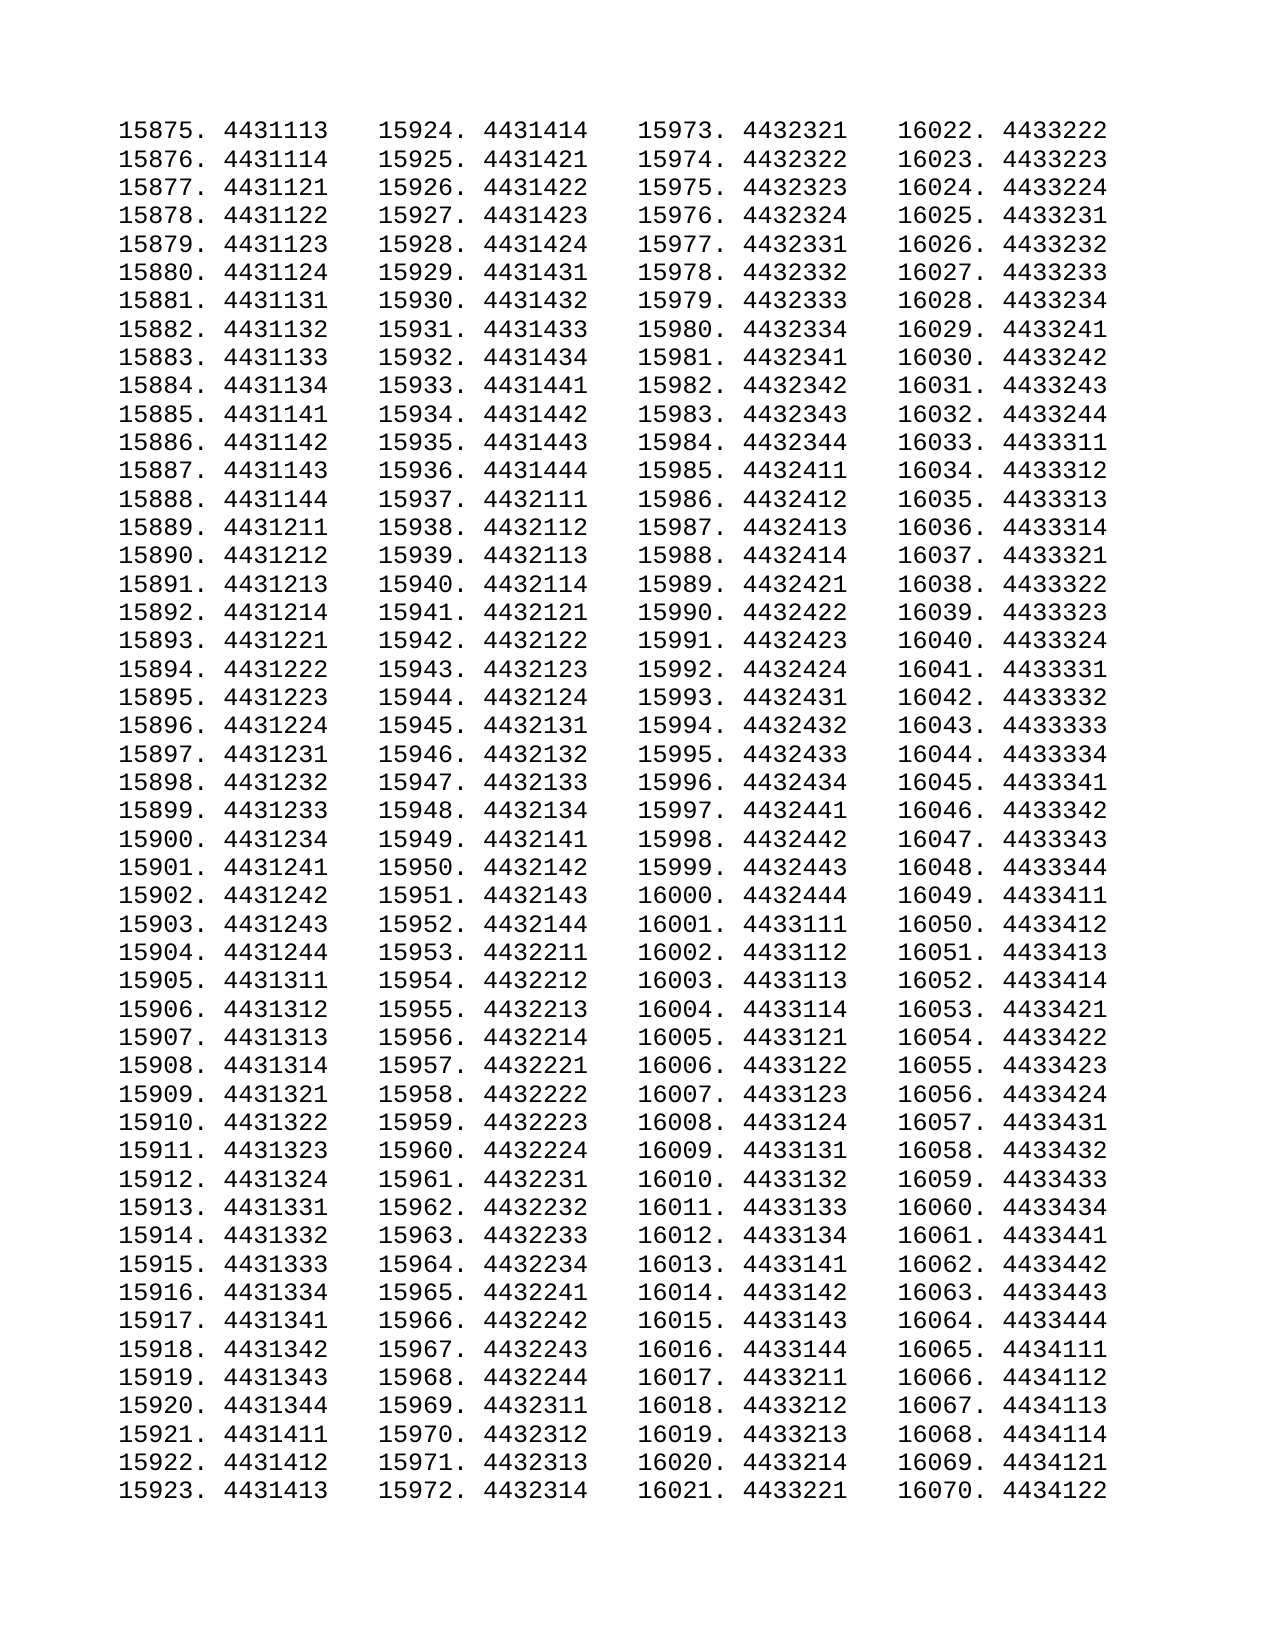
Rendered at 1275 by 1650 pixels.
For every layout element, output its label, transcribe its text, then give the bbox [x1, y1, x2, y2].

text 16034. 4433312 [897, 458, 1157, 486]
text 15989. 4432421 [637, 571, 897, 600]
text 15966. 4432242 [378, 1308, 637, 1336]
text 15939. 4432113 [378, 543, 637, 571]
text 15927. 4431423 [378, 203, 637, 231]
text 15886. 4431142 [118, 430, 378, 458]
text 15896. 4431224 [118, 713, 378, 741]
text 15976. 4432324 [637, 203, 897, 231]
text 15882. 4431132 [118, 316, 378, 345]
text 15941. 4432121 [378, 600, 637, 628]
text 15956. 4432214 [378, 1025, 637, 1053]
text 15895. 4431223 [118, 685, 378, 713]
text 15906. 4431312 [118, 996, 378, 1025]
text 16041. 4433331 [897, 656, 1157, 685]
text 15884. 4431134 [118, 373, 378, 401]
text 16029. 4433241 [897, 316, 1157, 345]
text 15921. 4431411 [118, 1421, 378, 1450]
text 16000. 4432444 [637, 883, 897, 911]
text 15968. 4432244 [378, 1365, 637, 1393]
text 16033. 4433311 [897, 430, 1157, 458]
text 15937. 4432111 [378, 486, 637, 515]
text 16030. 4433242 [897, 345, 1157, 373]
text 15945. 4432131 [378, 713, 637, 741]
text 16048. 4433344 [897, 855, 1157, 883]
text 15980. 4432334 [637, 316, 897, 345]
text 16060. 4433434 [897, 1195, 1157, 1223]
text 15978. 4432332 [637, 260, 897, 288]
text 15914. 4431332 [118, 1223, 378, 1251]
text 15910. 4431322 [118, 1110, 378, 1138]
text 16013. 4433141 [637, 1251, 897, 1280]
text 16010. 4433132 [637, 1166, 897, 1195]
text 15947. 4432133 [378, 770, 637, 798]
text 16022. 4433222 [897, 118, 1157, 146]
text 15942. 4432122 [378, 628, 637, 656]
text 15974. 4432322 [637, 146, 897, 175]
text 15894. 4431222 [118, 656, 378, 685]
text 15960. 4432224 [378, 1138, 637, 1166]
text 15940. 4432114 [378, 571, 637, 600]
text 15885. 4431141 [118, 401, 378, 430]
text 16021. 4433221 [637, 1478, 897, 1506]
text 16005. 4433121 [637, 1025, 897, 1053]
text 16002. 4433112 [637, 940, 897, 968]
text 16050. 4433412 [897, 911, 1157, 940]
text 15934. 4431442 [378, 401, 637, 430]
text 15917. 4431341 [118, 1308, 378, 1336]
text 15963. 4432233 [378, 1223, 637, 1251]
text 16058. 4433432 [897, 1138, 1157, 1166]
text 16014. 4433142 [637, 1280, 897, 1308]
text 16018. 4433212 [637, 1393, 897, 1421]
text 15880. 4431124 [118, 260, 378, 288]
text 15950. 4432142 [378, 855, 637, 883]
text 15907. 4431313 [118, 1025, 378, 1053]
text 16008. 4433124 [637, 1110, 897, 1138]
text 16042. 4433332 [897, 685, 1157, 713]
text 15943. 4432123 [378, 656, 637, 685]
text 16049. 4433411 [897, 883, 1157, 911]
text 15911. 4431323 [118, 1138, 378, 1166]
text 15923. 4431413 [118, 1478, 378, 1506]
text 15912. 4431324 [118, 1166, 378, 1195]
text 16045. 4433341 [897, 770, 1157, 798]
text 15991. 4432423 [637, 628, 897, 656]
text 15953. 4432211 [378, 940, 637, 968]
text 15900. 4431234 [118, 826, 378, 855]
text 15924. 4431414 [378, 118, 637, 146]
text 15897. 4431231 [118, 741, 378, 770]
text 16070. 4434122 [897, 1478, 1157, 1506]
text 16015. 4433143 [637, 1308, 897, 1336]
text 15892. 4431214 [118, 600, 378, 628]
text 15979. 4432333 [637, 288, 897, 316]
text 15925. 4431421 [378, 146, 637, 175]
text 15932. 4431434 [378, 345, 637, 373]
text 15913. 4431331 [118, 1195, 378, 1223]
text 16026. 4433232 [897, 231, 1157, 260]
text 15905. 4431311 [118, 968, 378, 996]
text 16066. 4434112 [897, 1365, 1157, 1393]
text 15983. 4432343 [637, 401, 897, 430]
text 15951. 4432143 [378, 883, 637, 911]
text 15933. 4431441 [378, 373, 637, 401]
text 15915. 4431333 [118, 1251, 378, 1280]
text 15881. 4431131 [118, 288, 378, 316]
text 15992. 4432424 [637, 656, 897, 685]
text 16053. 4433421 [897, 996, 1157, 1025]
text 16069. 4434121 [897, 1450, 1157, 1478]
text 16001. 4433111 [637, 911, 897, 940]
text 16043. 4433333 [897, 713, 1157, 741]
text 15879. 4431123 [118, 231, 378, 260]
text 16052. 4433414 [897, 968, 1157, 996]
text 15958. 4432222 [378, 1081, 637, 1110]
text 16056. 4433424 [897, 1081, 1157, 1110]
text 16051. 4433413 [897, 940, 1157, 968]
text 16055. 4433423 [897, 1053, 1157, 1081]
text 15908. 4431314 [118, 1053, 378, 1081]
text 16012. 4433134 [637, 1223, 897, 1251]
text 15946. 4432132 [378, 741, 637, 770]
text 15975. 4432323 [637, 175, 897, 203]
text 15944. 4432124 [378, 685, 637, 713]
text 15965. 4432241 [378, 1280, 637, 1308]
text 15949. 4432141 [378, 826, 637, 855]
text 16035. 4433313 [897, 486, 1157, 515]
text 15972. 4432314 [378, 1478, 637, 1506]
text 15877. 4431121 [118, 175, 378, 203]
text 15969. 4432311 [378, 1393, 637, 1421]
text 15928. 4431424 [378, 231, 637, 260]
text 16020. 4433214 [637, 1450, 897, 1478]
text 16028. 4433234 [897, 288, 1157, 316]
text 15916. 4431334 [118, 1280, 378, 1308]
text 15890. 4431212 [118, 543, 378, 571]
text 15887. 4431143 [118, 458, 378, 486]
text 15970. 4432312 [378, 1421, 637, 1450]
text 16023. 4433223 [897, 146, 1157, 175]
text 15904. 4431244 [118, 940, 378, 968]
text 15961. 4432231 [378, 1166, 637, 1195]
text 16017. 4433211 [637, 1365, 897, 1393]
text 15893. 4431221 [118, 628, 378, 656]
text 15891. 4431213 [118, 571, 378, 600]
text 16025. 4433231 [897, 203, 1157, 231]
text 15994. 4432432 [637, 713, 897, 741]
text 16027. 4433233 [897, 260, 1157, 288]
text 16006. 4433122 [637, 1053, 897, 1081]
text 16063. 4433443 [897, 1280, 1157, 1308]
text 16007. 4433123 [637, 1081, 897, 1110]
text 16003. 4433113 [637, 968, 897, 996]
text 16044. 4433334 [897, 741, 1157, 770]
text 15878. 4431122 [118, 203, 378, 231]
text 15902. 4431242 [118, 883, 378, 911]
text 15986. 4432412 [637, 486, 897, 515]
text 15959. 4432223 [378, 1110, 637, 1138]
text 15998. 4432442 [637, 826, 897, 855]
text 15967. 4432243 [378, 1336, 637, 1365]
text 15988. 4432414 [637, 543, 897, 571]
text 16039. 4433323 [897, 600, 1157, 628]
text 15999. 4432443 [637, 855, 897, 883]
text 16065. 4434111 [897, 1336, 1157, 1365]
text 15922. 4431412 [118, 1450, 378, 1478]
text 15930. 4431432 [378, 288, 637, 316]
text 16059. 4433433 [897, 1166, 1157, 1195]
text 16061. 4433441 [897, 1223, 1157, 1251]
text 16068. 4434114 [897, 1421, 1157, 1450]
text 16037. 4433321 [897, 543, 1157, 571]
text 15982. 4432342 [637, 373, 897, 401]
text 16064. 4433444 [897, 1308, 1157, 1336]
text 15987. 4432413 [637, 515, 897, 543]
text 16057. 4433431 [897, 1110, 1157, 1138]
text 15889. 4431211 [118, 515, 378, 543]
text 15918. 4431342 [118, 1336, 378, 1365]
text 16054. 4433422 [897, 1025, 1157, 1053]
text 15903. 4431243 [118, 911, 378, 940]
text 15954. 4432212 [378, 968, 637, 996]
text 16036. 4433314 [897, 515, 1157, 543]
text 15995. 4432433 [637, 741, 897, 770]
text 15938. 4432112 [378, 515, 637, 543]
text 16047. 4433343 [897, 826, 1157, 855]
text 15876. 4431114 [118, 146, 378, 175]
text 15901. 4431241 [118, 855, 378, 883]
text 15973. 4432321 [637, 118, 897, 146]
text 15955. 4432213 [378, 996, 637, 1025]
text 16004. 4433114 [637, 996, 897, 1025]
text 16038. 4433322 [897, 571, 1157, 600]
text 16032. 4433244 [897, 401, 1157, 430]
text 15888. 4431144 [118, 486, 378, 515]
text 15920. 4431344 [118, 1393, 378, 1421]
text 15990. 4432422 [637, 600, 897, 628]
text 16046. 4433342 [897, 798, 1157, 826]
text 15993. 4432431 [637, 685, 897, 713]
text 15875. 4431113 [118, 118, 378, 146]
text 15977. 4432331 [637, 231, 897, 260]
text 16019. 4433213 [637, 1421, 897, 1450]
text 16062. 4433442 [897, 1251, 1157, 1280]
text 15964. 4432234 [378, 1251, 637, 1280]
text 15926. 4431422 [378, 175, 637, 203]
text 16011. 4433133 [637, 1195, 897, 1223]
text 15931. 4431433 [378, 316, 637, 345]
text 15997. 4432441 [637, 798, 897, 826]
text 16067. 4434113 [897, 1393, 1157, 1421]
text 16009. 4433131 [637, 1138, 897, 1166]
text 15909. 4431321 [118, 1081, 378, 1110]
text 15952. 4432144 [378, 911, 637, 940]
text 15971. 4432313 [378, 1450, 637, 1478]
text 15883. 4431133 [118, 345, 378, 373]
text 15935. 4431443 [378, 430, 637, 458]
text 15948. 4432134 [378, 798, 637, 826]
text 15962. 4432232 [378, 1195, 637, 1223]
text 15996. 4432434 [637, 770, 897, 798]
text 16024. 4433224 [897, 175, 1157, 203]
text 15984. 4432344 [637, 430, 897, 458]
text 15985. 4432411 [637, 458, 897, 486]
text 15919. 4431343 [118, 1365, 378, 1393]
text 15898. 4431232 [118, 770, 378, 798]
text 15936. 4431444 [378, 458, 637, 486]
text 16040. 4433324 [897, 628, 1157, 656]
text 15957. 4432221 [378, 1053, 637, 1081]
text 16016. 4433144 [637, 1336, 897, 1365]
text 15929. 4431431 [378, 260, 637, 288]
text 15981. 4432341 [637, 345, 897, 373]
text 16031. 4433243 [897, 373, 1157, 401]
text 15899. 4431233 [118, 798, 378, 826]
